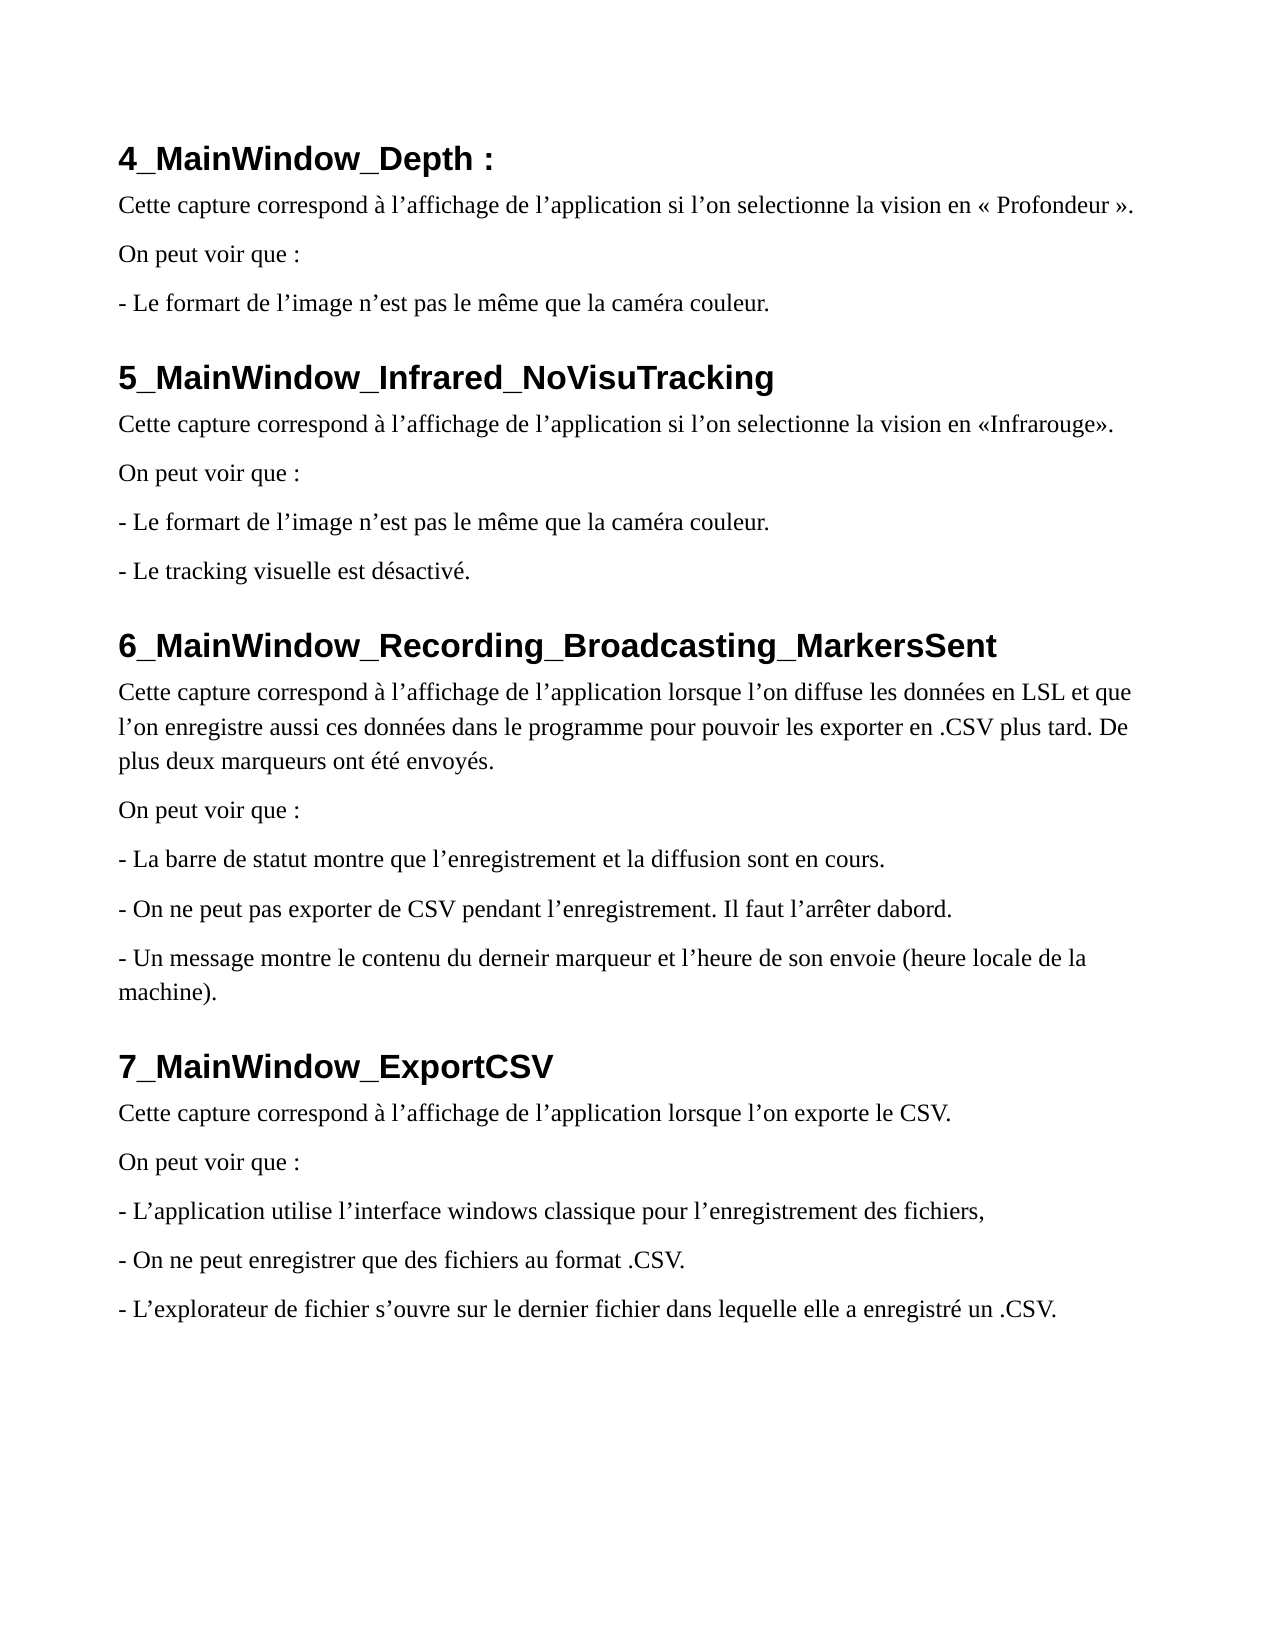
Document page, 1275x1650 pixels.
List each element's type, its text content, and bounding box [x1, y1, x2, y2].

text - La barre de statut montre que l’enregistrement et la diffusion sont en cours. [118, 844, 1157, 873]
subtitle 5_MainWindow_Infrared_NoVisuTracking [118, 358, 1157, 397]
text - On ne peut pas exporter de CSV pendant l’enregistrement. Il faut l’arrêter dabord. [118, 894, 1157, 922]
text Cette capture correspond à l’affichage de l’application si l’on selectionne la vision en «Infrarouge». [118, 409, 1157, 438]
text On peut voir que : [118, 1147, 1157, 1176]
text Cette capture correspond à l’affichage de l’application si l’on selectionne la vision en « Profondeur ». [118, 190, 1157, 219]
text - On ne peut enregistrer que des fichiers au format .CSV. [118, 1245, 1157, 1274]
text - Le formart de l’image n’est pas le même que la caméra couleur. [118, 507, 1157, 536]
text - L’explorateur de fichier s’ouvre sur le dernier fichier dans lequelle elle a enregistré un .CSV. [118, 1294, 1157, 1323]
text On peut voir que : [118, 796, 1157, 824]
text - Le tracking visuelle est désactivé. [118, 556, 1157, 585]
text Cette capture correspond à l’affichage de l’application lorsque l’on exporte le CSV. [118, 1098, 1157, 1127]
text - Le formart de l’image n’est pas le même que la caméra couleur. [118, 288, 1157, 317]
subtitle 6_MainWindow_Recording_Broadcasting_MarkersSent [118, 626, 1157, 665]
text - L’application utilise l’interface windows classique pour l’enregistrement des fichiers, [118, 1196, 1157, 1225]
text On peut voir que : [118, 239, 1157, 268]
text On peut voir que : [118, 458, 1157, 487]
text - Un message montre le contenu du derneir marqueur et l’heure de son envoie (heure locale de la machine). [118, 943, 1157, 1006]
text Cette capture correspond à l’affichage de l’application lorsque l’on diffuse les données en LSL et que l’on enregistre aussi ces données dans le programme pour pouvoir les exporter en .CSV plus tard. De plus deux marqueurs ont été envoyés. [118, 677, 1157, 775]
subtitle 7_MainWindow_ExportCSV [118, 1047, 1157, 1086]
subtitle 4_MainWindow_Depth : [118, 139, 1157, 178]
